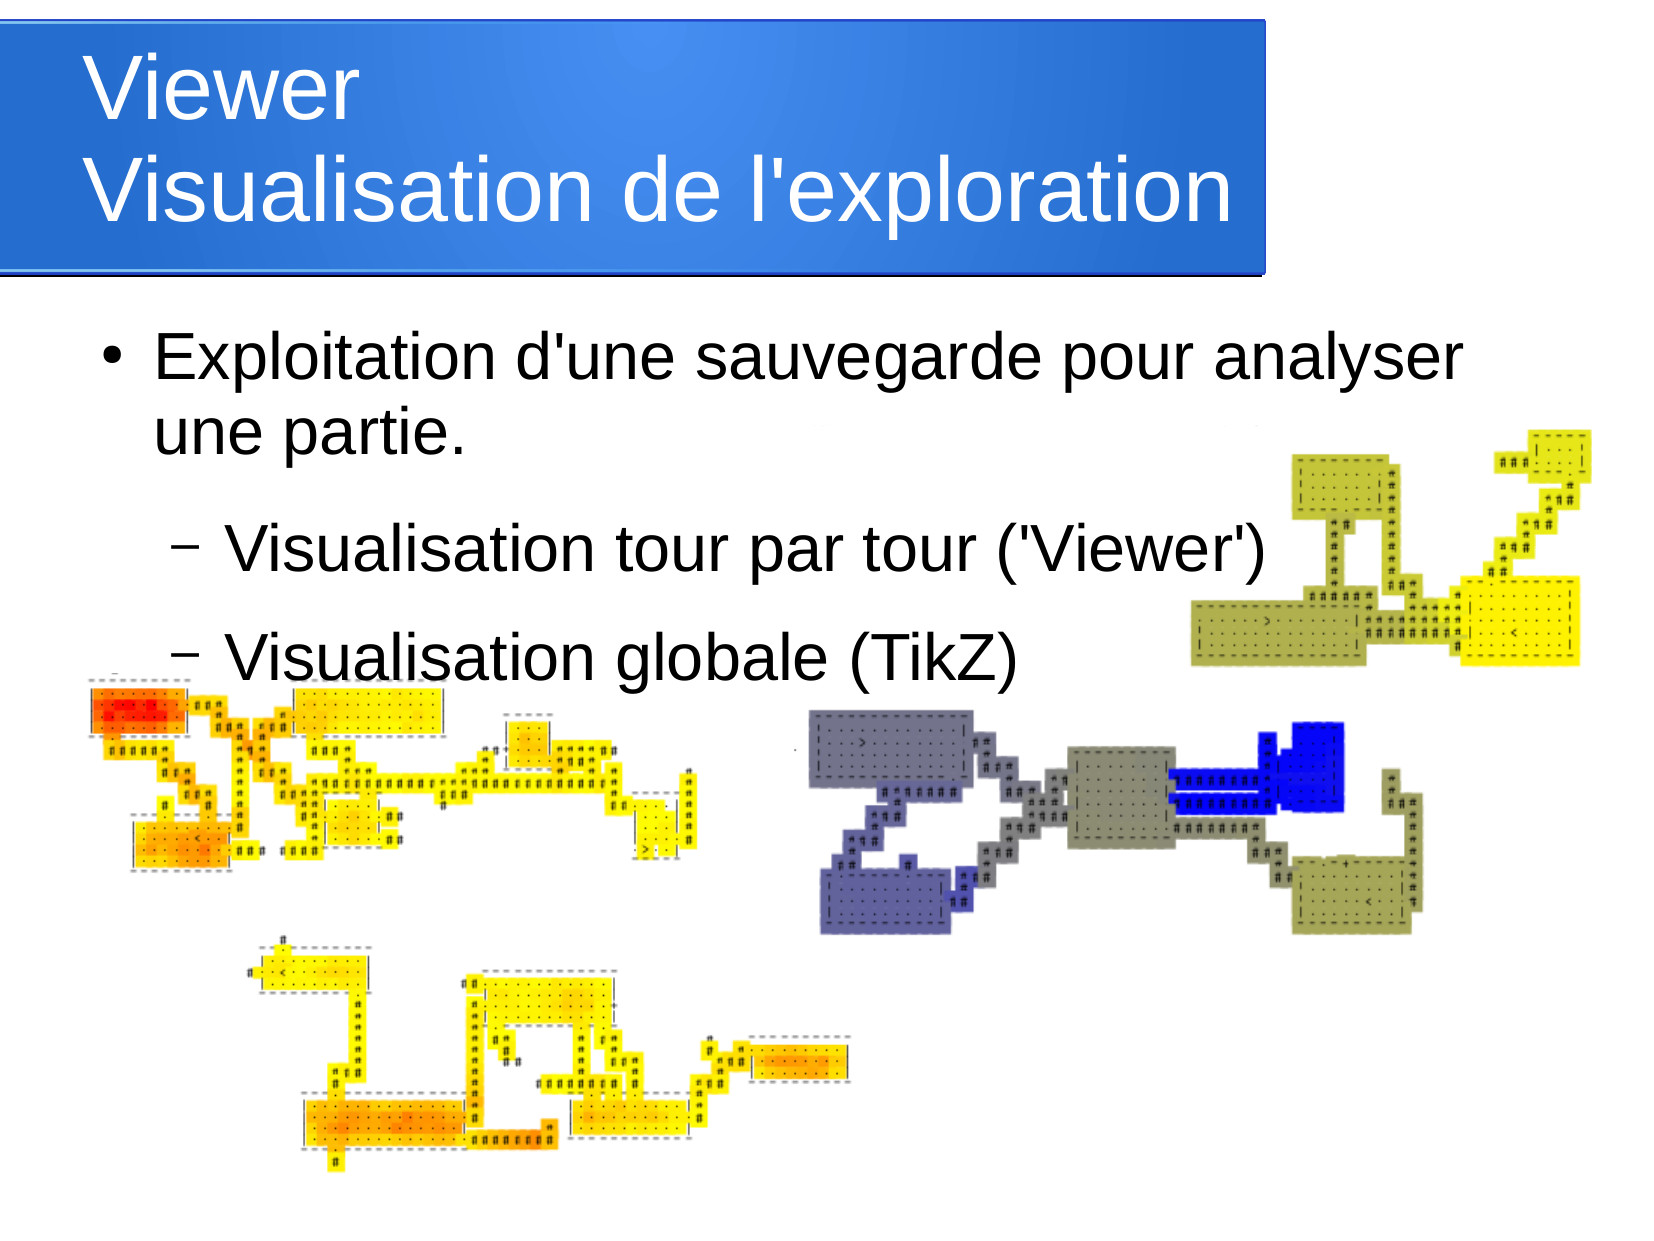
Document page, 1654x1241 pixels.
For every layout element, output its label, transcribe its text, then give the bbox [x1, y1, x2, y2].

picture [0, 17, 1270, 282]
picture [1583, 425, 1595, 945]
list Exploitation d'une sauvegarde pour analyser une partie. Visualisation tour par tour ('Viewer') Visualisation globale (TikZ) [82, 318, 1583, 1187]
title Viewer Visualisation de l'exploration [82, 35, 1501, 243]
